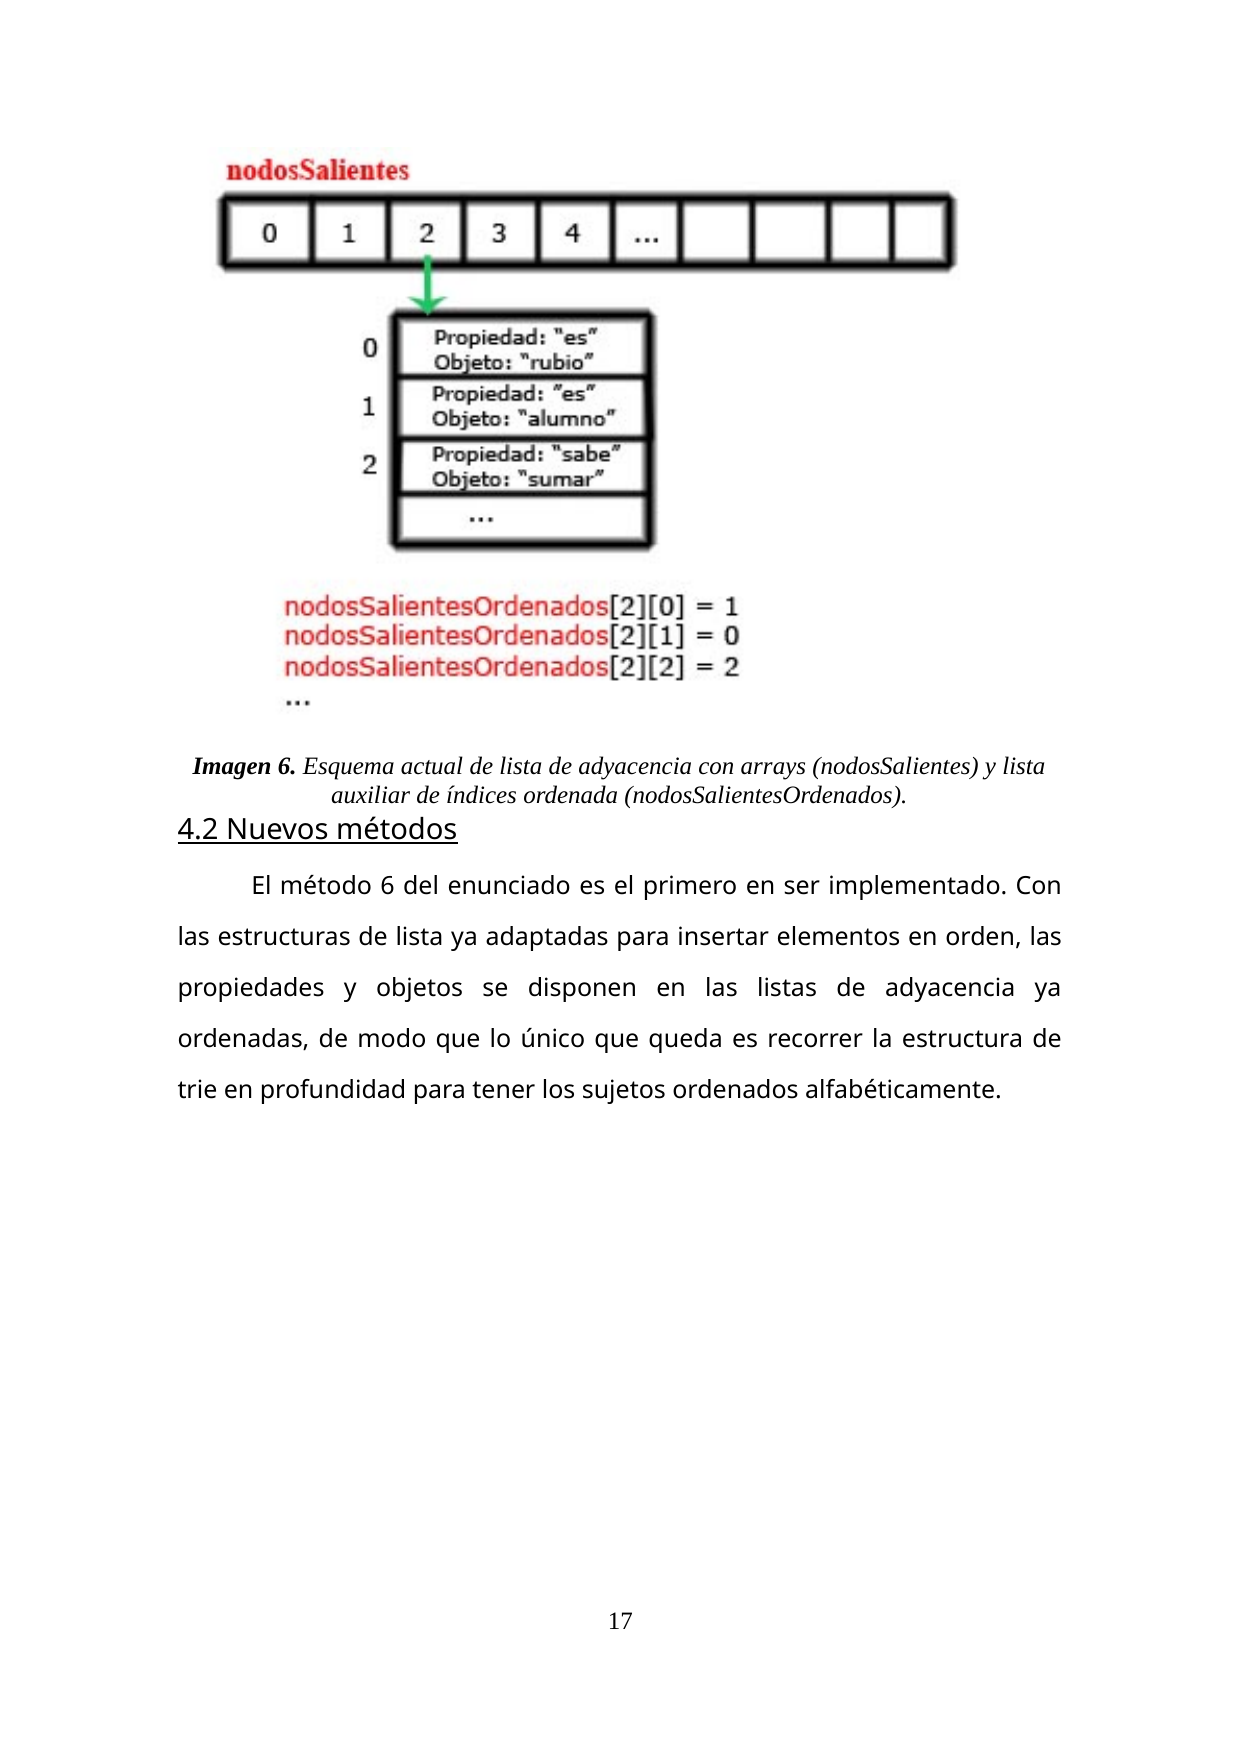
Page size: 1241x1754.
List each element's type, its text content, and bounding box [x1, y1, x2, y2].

text 4.2 Nuevos métodos [177, 808, 1063, 848]
text El método 6 del enunciado es el primero en ser implementado. Con las estructuras de lista ya adaptadas para insertar elementos en orden, las propiedades y objetos se disponen en las listas de adyacencia ya ordenadas, de modo que lo único que queda es recorrer la estructura de trie en profundidad para tener los sujetos ordenados alfabéticamente. [177, 868, 1063, 1106]
text Imagen 6. Esquema actual de lista de adyacencia con arrays (nodosSalientes) y lista auxiliar de índices ordenada (nodosSalientesOrdenados). [177, 751, 1063, 808]
